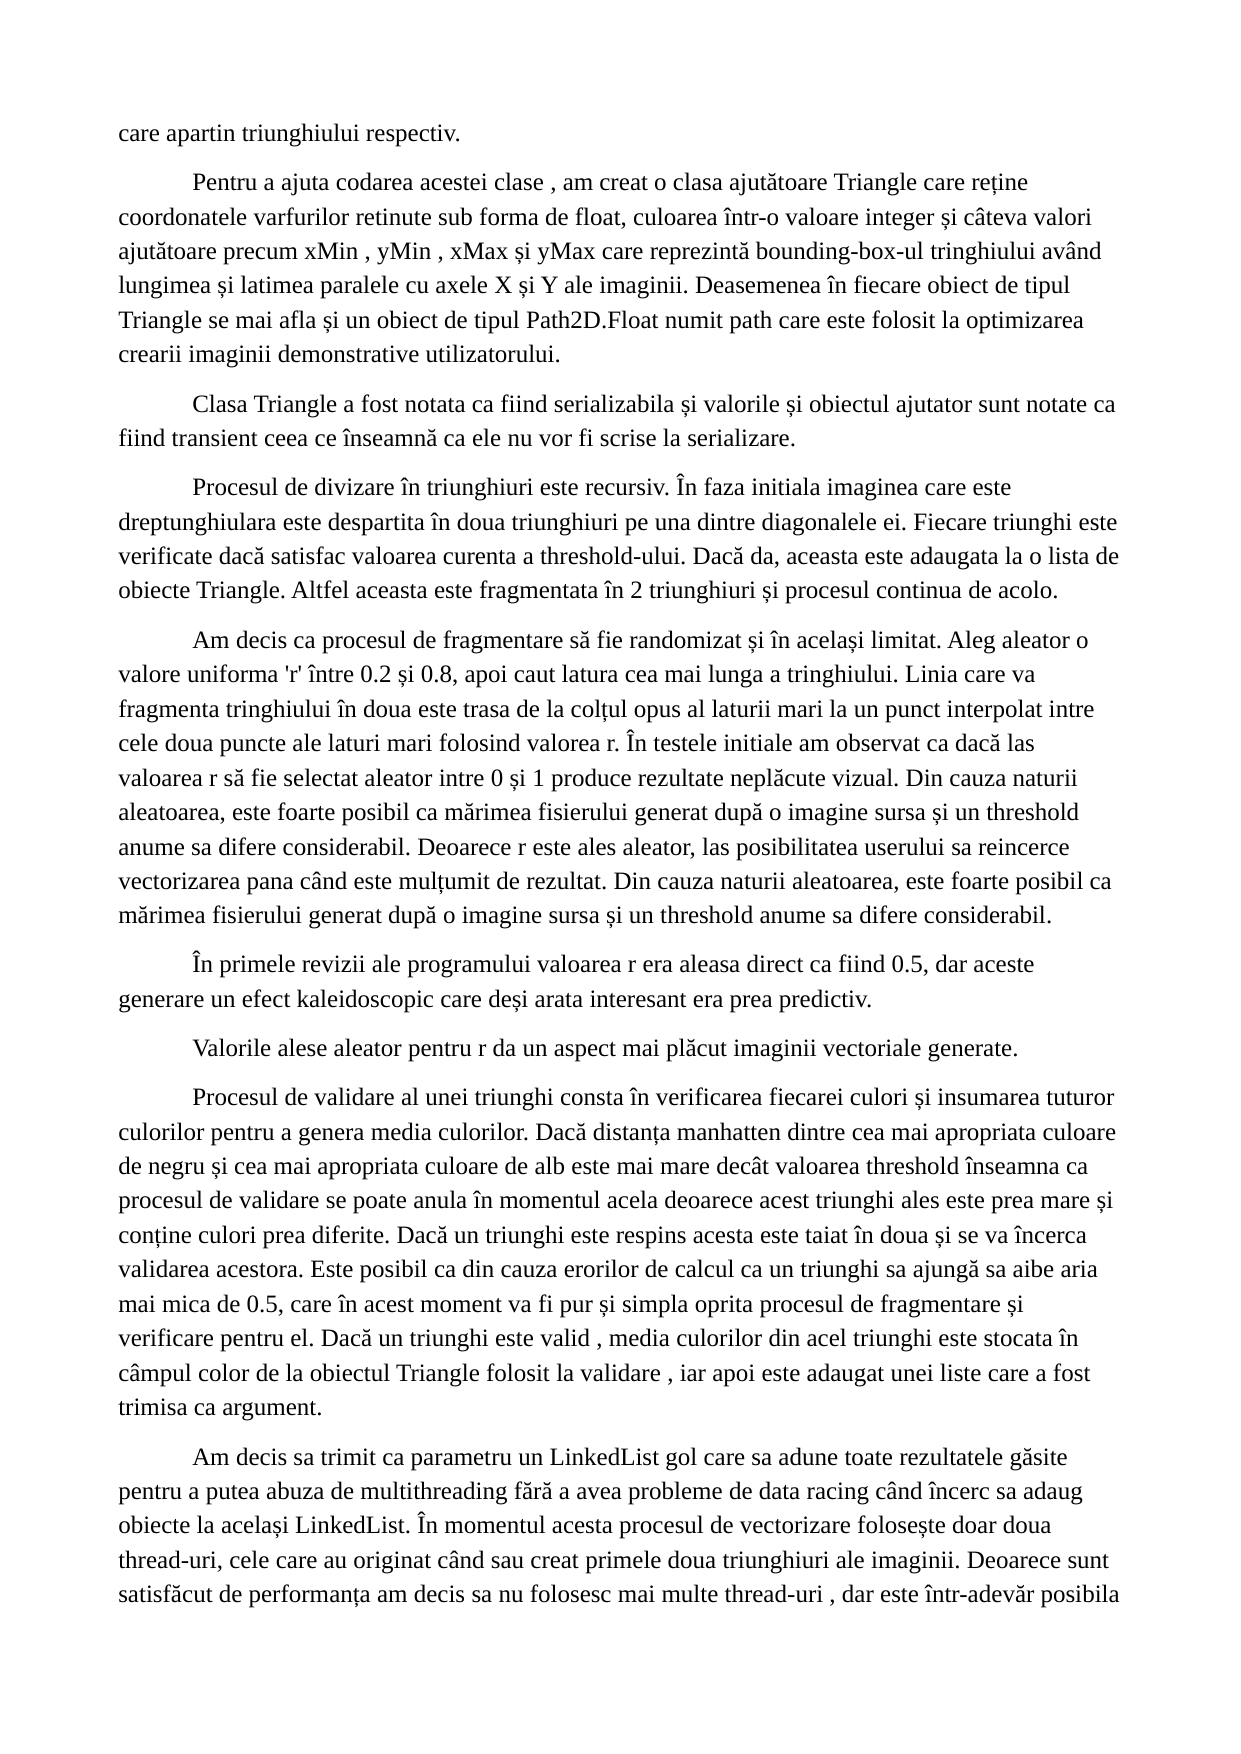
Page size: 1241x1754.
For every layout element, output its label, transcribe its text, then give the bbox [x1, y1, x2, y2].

text Procesul de divizare în triunghiuri este recursiv. În faza initiala imaginea care este dreptunghiulara este despartita în doua triunghiuri pe una dintre diagonalele ei. Fiecare triunghi este verificate dacă satisfac valoarea curenta a threshold-ului. Dacă da, aceasta este adaugata la o lista de obiecte Triangle. Altfel aceasta este fragmentata în 2 triunghiuri și procesul continua de acolo. [118, 472, 1122, 604]
text Am decis ca procesul de fragmentare să fie randomizat și în același limitat. Aleg aleator o valore uniforma 'r' între 0.2 și 0.8, apoi caut latura cea mai lunga a tringhiului. Linia care va fragmenta tringhiului în doua este trasa de la colțul opus al laturii mari la un punct interpolat intre cele doua puncte ale laturi mari folosind valorea r. În testele initiale am observat ca dacă las valoarea r să fie selectat aleator intre 0 și 1 produce rezultate neplăcute vizual. Din cauza naturii aleatoarea, este foarte posibil ca mărimea fisierului generat după o imagine sursa și un threshold anume sa difere considerabil. Deoarece r este ales aleator, las posibilitatea userului sa reincerce vectorizarea pana când este mulțumit de rezultat. Din cauza naturii aleatoarea, este foarte posibil ca mărimea fisierului generat după o imagine sursa și un threshold anume sa difere considerabil. [118, 625, 1122, 929]
text Procesul de validare al unei triunghi consta în verificarea fiecarei culori și insumarea tuturor culorilor pentru a genera media culorilor. Dacă distanța manhatten dintre cea mai apropriata culoare de negru și cea mai apropriata culoare de alb este mai mare decât valoarea threshold înseamna ca procesul de validare se poate anula în momentul acela deoarece acest triunghi ales este prea mare și conține culori prea diferite. Dacă un triunghi este respins acesta este taiat în doua și se va încerca validarea acestora. Este posibil ca din cauza erorilor de calcul ca un triunghi sa ajungă sa aibe aria mai mica de 0.5, care în acest moment va fi pur și simpla oprita procesul de fragmentare și verificare pentru el. Dacă un triunghi este valid , media culorilor din acel triunghi este stocata în câmpul color de la obiectul Triangle folosit la validare , iar apoi este adaugat unei liste care a fost trimisa ca argument. [118, 1082, 1122, 1421]
text care apartin triunghiului respectiv. [118, 118, 1122, 147]
text În primele revizii ale programului valoarea r era aleasa direct ca fiind 0.5, dar aceste generare un efect kaleidoscopic care deși arata interesant era prea predictiv. [118, 949, 1122, 1013]
text Am decis sa trimit ca parametru un LinkedList gol care sa adune toate rezultatele găsite pentru a putea abuza de multithreading fără a avea probleme de data racing când încerc sa adaug obiecte la același LinkedList. În momentul acesta procesul de vectorizare folosește doar doua thread-uri, cele care au originat când sau creat primele doua triunghiuri ale imaginii. Deoarece sunt satisfăcut de performanța am decis sa nu folosesc mai multe thread-uri , dar este într-adevăr posibila [118, 1442, 1122, 1608]
text Pentru a ajuta codarea acestei clase , am creat o clasa ajutătoare Triangle care reține coordonatele varfurilor retinute sub forma de float, culoarea într-o valoare integer și câteva valori ajutătoare precum xMin , yMin , xMax și yMax care reprezintă bounding-box-ul tringhiului având lungimea și latimea paralele cu axele X și Y ale imaginii. Deasemenea în fiecare obiect de tipul Triangle se mai afla și un obiect de tipul Path2D.Float numit path care este folosit la optimizarea crearii imaginii demonstrative utilizatorului. [118, 167, 1122, 368]
text Clasa Triangle a fost notata ca fiind serializabila și valorile și obiectul ajutator sunt notate ca fiind transient ceea ce înseamnă ca ele nu vor fi scrise la serializare. [118, 389, 1122, 452]
text Valorile alese aleator pentru r da un aspect mai plăcut imaginii vectoriale generate. [118, 1033, 1122, 1062]
